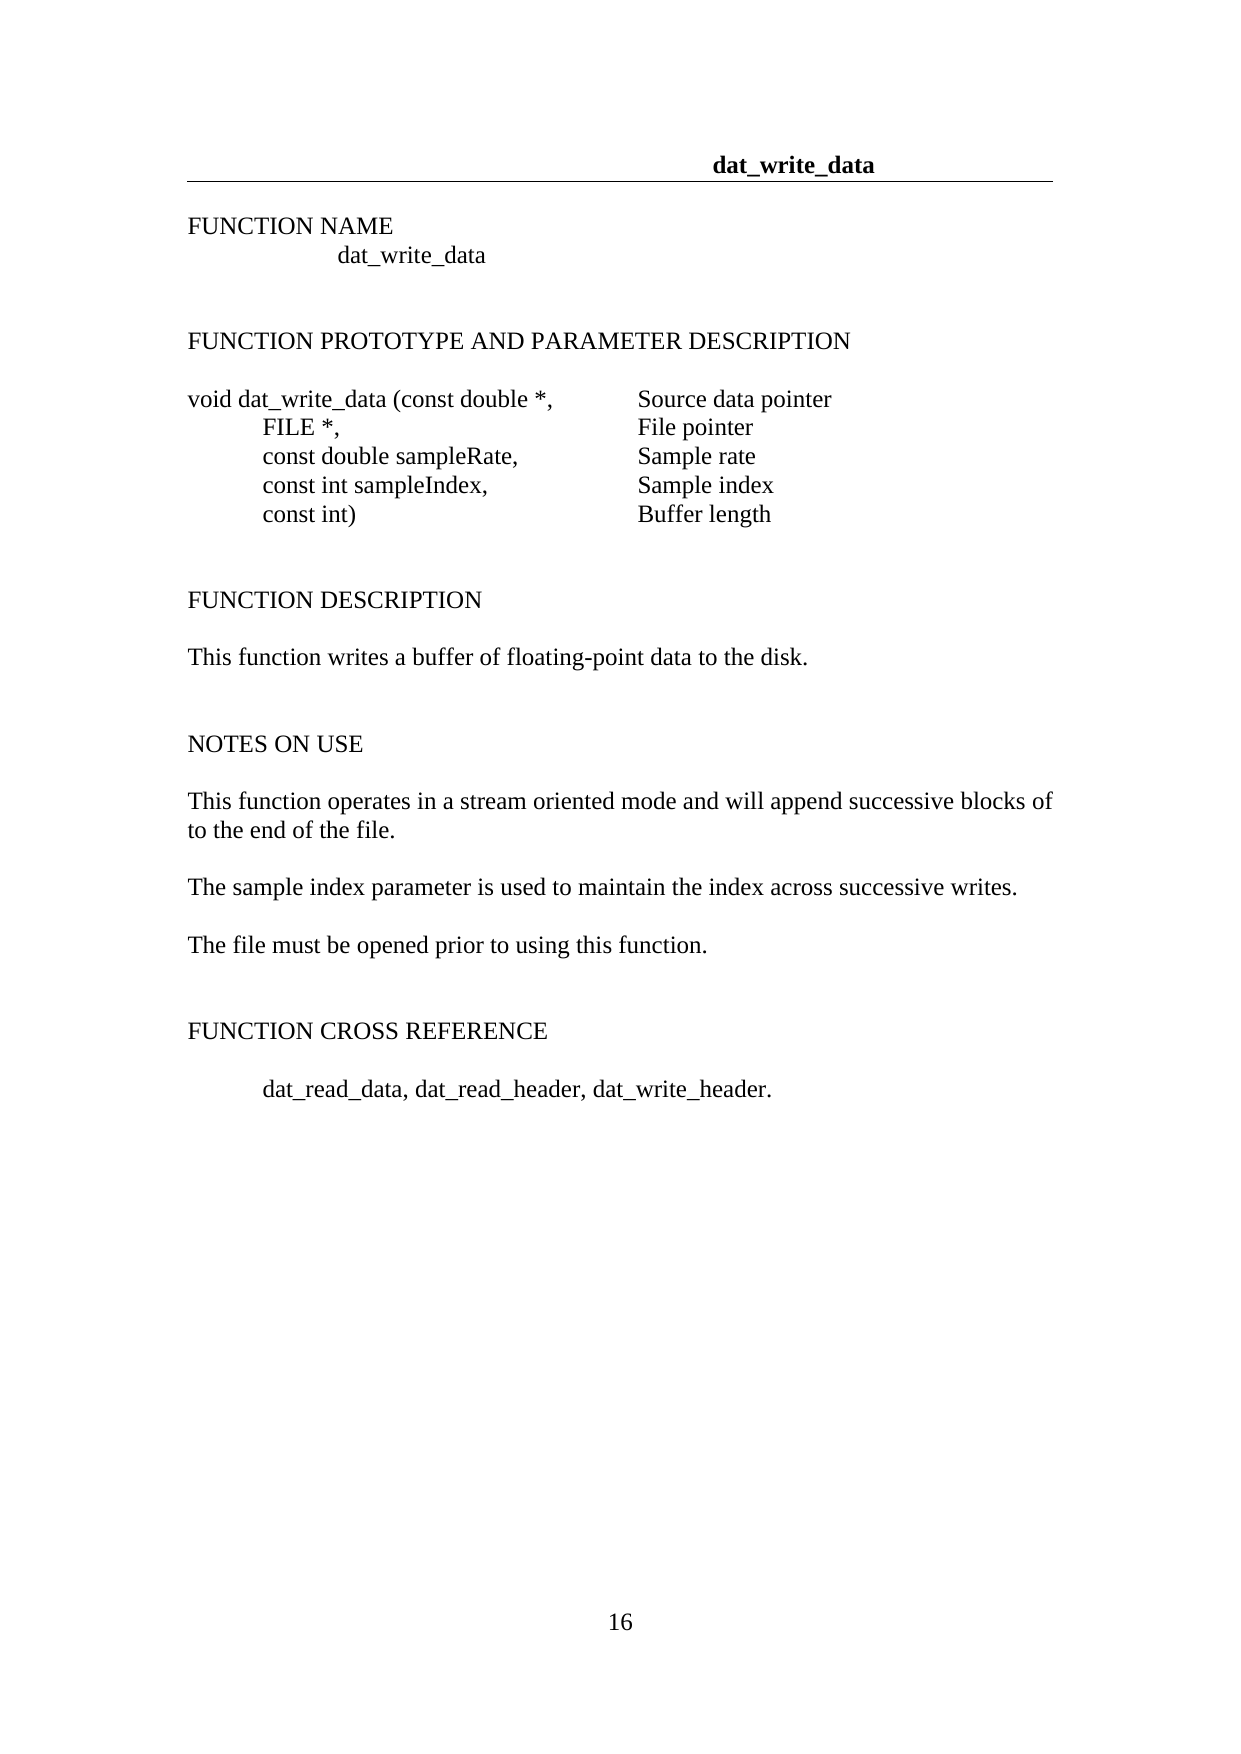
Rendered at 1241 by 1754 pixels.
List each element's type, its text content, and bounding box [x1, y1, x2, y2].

subtitle dat_write_data [187, 150, 1053, 181]
text The file must be opened prior to using this function. [187, 930, 1053, 959]
text FILE *, File pointer [187, 412, 1053, 441]
text const double sampleRate, Sample rate [187, 441, 1053, 470]
text dat_read_data, dat_read_header, dat_write_header. [187, 1074, 1053, 1102]
text FUNCTION CROSS REFERENCE [187, 1016, 1053, 1045]
text FUNCTION PROTOTYPE AND PARAMETER DESCRIPTION [187, 326, 1053, 355]
text FUNCTION NAME [187, 211, 1053, 240]
text This function operates in a stream oriented mode and will append successive blocks of to the end of the file. [187, 786, 1053, 844]
text const int sampleIndex, Sample index [187, 470, 1053, 499]
text const int) Buffer length [187, 499, 1053, 527]
text The sample index parameter is used to maintain the index across successive writes. [187, 872, 1053, 901]
text void dat_write_data (const double *, Source data pointer [187, 384, 1053, 412]
text FUNCTION DESCRIPTION [187, 585, 1053, 614]
text This function writes a buffer of floating-point data to the disk. [187, 642, 1053, 671]
text dat_write_data [187, 240, 1053, 269]
text NOTES ON USE [187, 729, 1053, 757]
